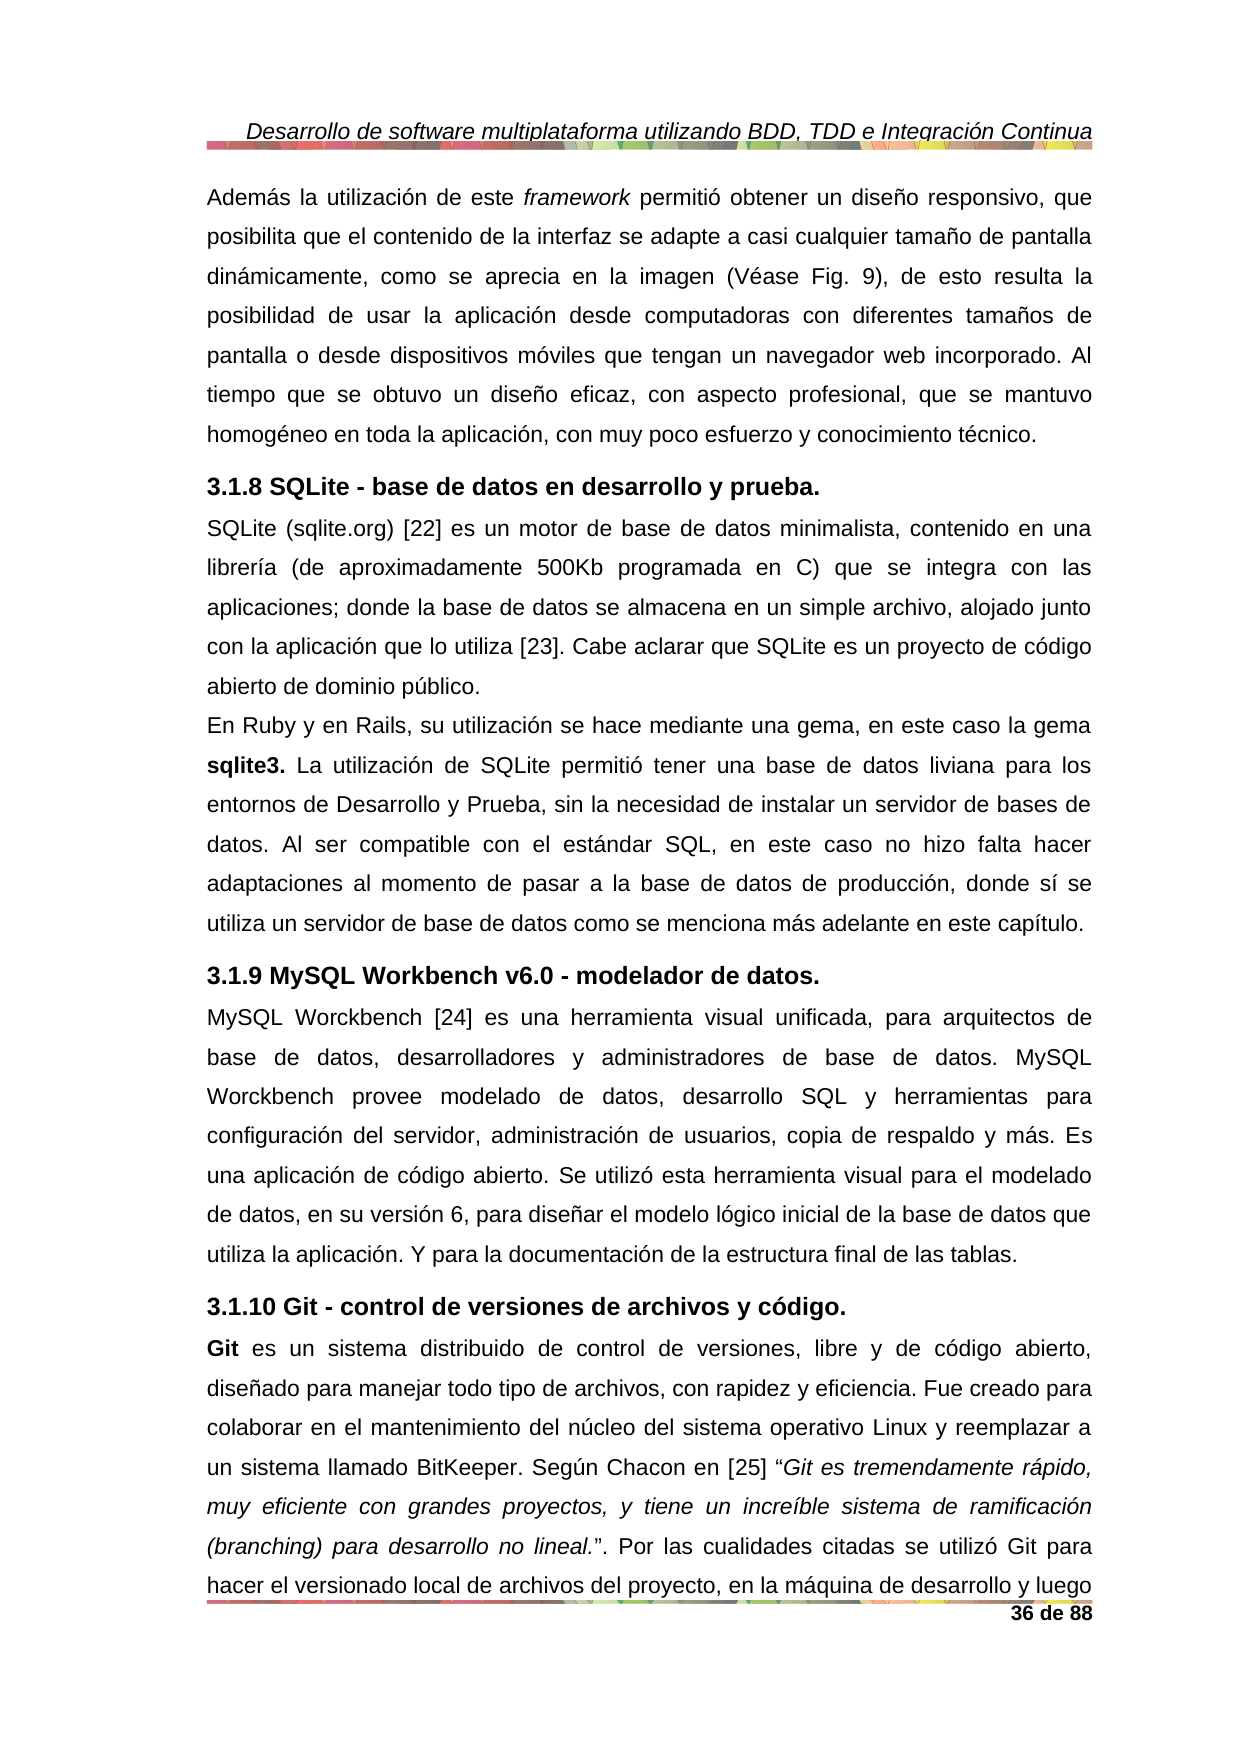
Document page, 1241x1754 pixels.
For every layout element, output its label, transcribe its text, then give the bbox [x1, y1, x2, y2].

list 3.1.10 Git - control de versiones de archivos y código. [207, 1292, 1093, 1321]
list 3.1.8 SQLite - base de datos en desarrollo y prueba. [207, 472, 1093, 501]
text SQLite (sqlite.org) [22] es un motor de base de datos minimalista, contenido en una librería (de aproximadamente 500Kb programada en C) que se integra con las aplicaciones; donde la base de datos se almacena en un simple archivo, alojado junto con la aplicación que lo utiliza [23]. Cabe aclarar que SQLite es un proyecto de código abierto de dominio público. [207, 515, 1093, 699]
text Además la utilización de este framework permitió obtener un diseño responsivo, que posibilita que el contenido de la interfaz se adapte a casi cualquier tamaño de pantalla dinámicamente, como se aprecia en la imagen (Véase Fig. 9), de esto resulta la posibilidad de usar la aplicación desde computadoras con diferentes tamaños de pantalla o desde dispositivos móviles que tengan un navegador web incorporado. Al tiempo que se obtuvo un diseño eficaz, con aspecto profesional, que se mantuvo homogéneo en toda la aplicación, con muy poco esfuerzo y conocimiento técnico. [207, 184, 1093, 447]
list 3.1.9 MySQL Workbench v6.0 - modelador de datos. [207, 961, 1093, 990]
text Git es un sistema distribuido de control de versiones, libre y de código abierto, diseñado para manejar todo tipo de archivos, con rapidez y eficiencia. Fue creado para colaborar en el mantenimiento del núcleo del sistema operativo Linux y reemplazar a un sistema llamado BitKeeper. Según Chacon en [25] “Git es tremendamente rápido, muy eficiente con grandes proyectos, y tiene un increíble sistema de ramificación (branching) para desarrollo no lineal.”. Por las cualidades citadas se utilizó Git para hacer el versionado local de archivos del proyecto, en la máquina de desarrollo y luego [207, 1335, 1093, 1598]
text En Ruby y en Rails, su utilización se hace mediante una gema, en este caso la gema sqlite3. La utilización de SQLite permitió tener una base de datos liviana para los entornos de Desarrollo y Prueba, sin la necesidad de instalar un servidor de bases de datos. Al ser compatible con el estándar SQL, en este caso no hizo falta hacer adaptaciones al momento de pasar a la base de datos de producción, donde sí se utiliza un servidor de base de datos como se menciona más adelante en este capítulo. [207, 712, 1093, 936]
text MySQL Worckbench [24] es una herramienta visual unificada, para arquitectos de base de datos, desarrolladores y administradores de base de datos. MySQL Worckbench provee modelado de datos, desarrollo SQL y herramientas para configuración del servidor, administración de usuarios, copia de respaldo y más. Es una aplicación de código abierto. Se utilizó esta herramienta visual para el modelado de datos, en su versión 6, para diseñar el modelo lógico inicial de la base de datos que utiliza la aplicación. Y para la documentación de la estructura final de las tablas. [207, 1004, 1093, 1267]
